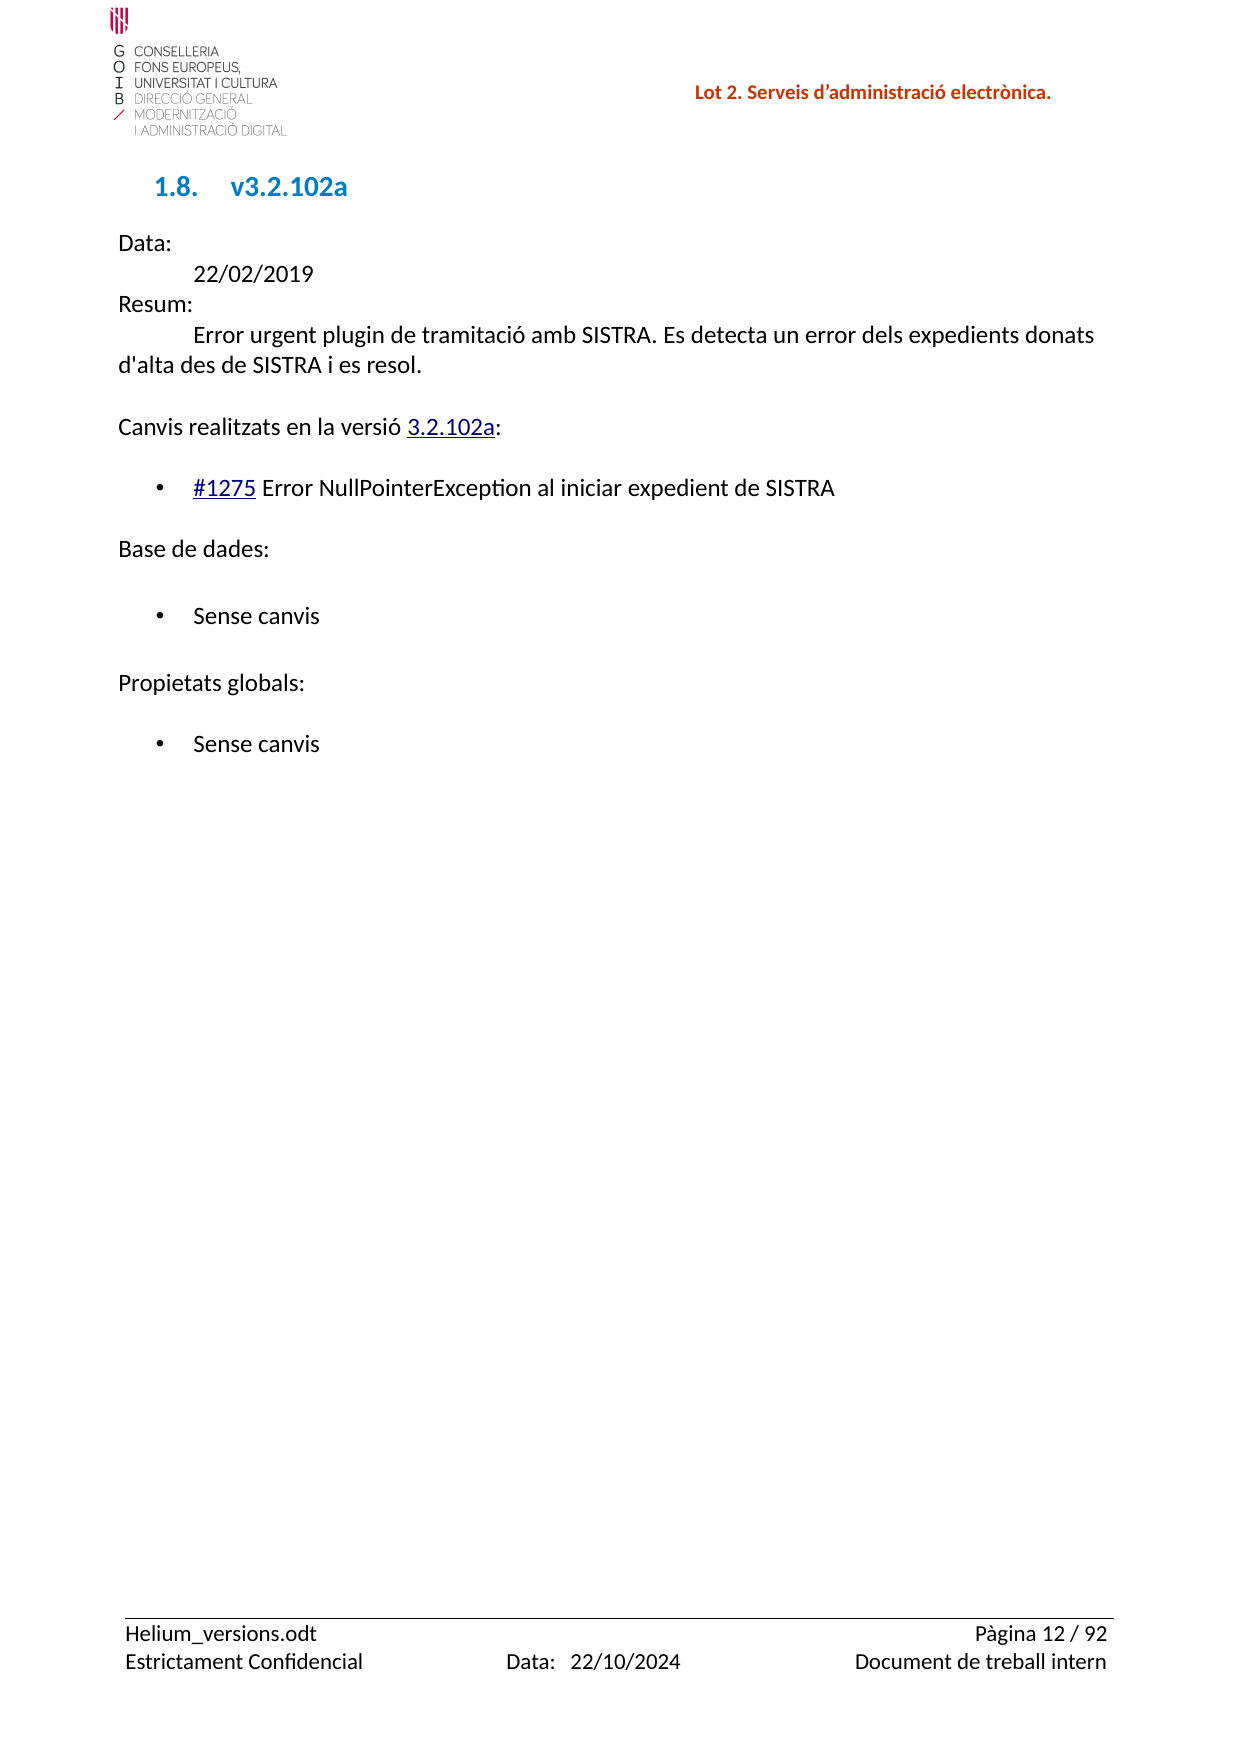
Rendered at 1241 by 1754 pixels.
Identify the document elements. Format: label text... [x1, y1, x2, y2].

text Resum: [118, 289, 1122, 319]
text Canvis realitzats en la versió 3.2.102a: [118, 411, 1122, 441]
text 22/02/2019 [118, 258, 1122, 289]
text Data: [118, 228, 1122, 258]
text Error urgent plugin de tramitació amb SISTRA. Es detecta un error dels expedients donats d'alta des de SISTRA i es resol. [118, 319, 1122, 380]
list Sense canvis [156, 728, 1122, 758]
list #1275 Error NullPointerException al iniciar expedient de SISTRA [156, 472, 1122, 502]
list Sense canvis [156, 600, 1122, 630]
picture [100, 0, 297, 144]
subtitle v3.2.102a [153, 168, 1122, 204]
text Base de dades: [118, 533, 1122, 563]
text Propietats globals: [118, 667, 1122, 697]
